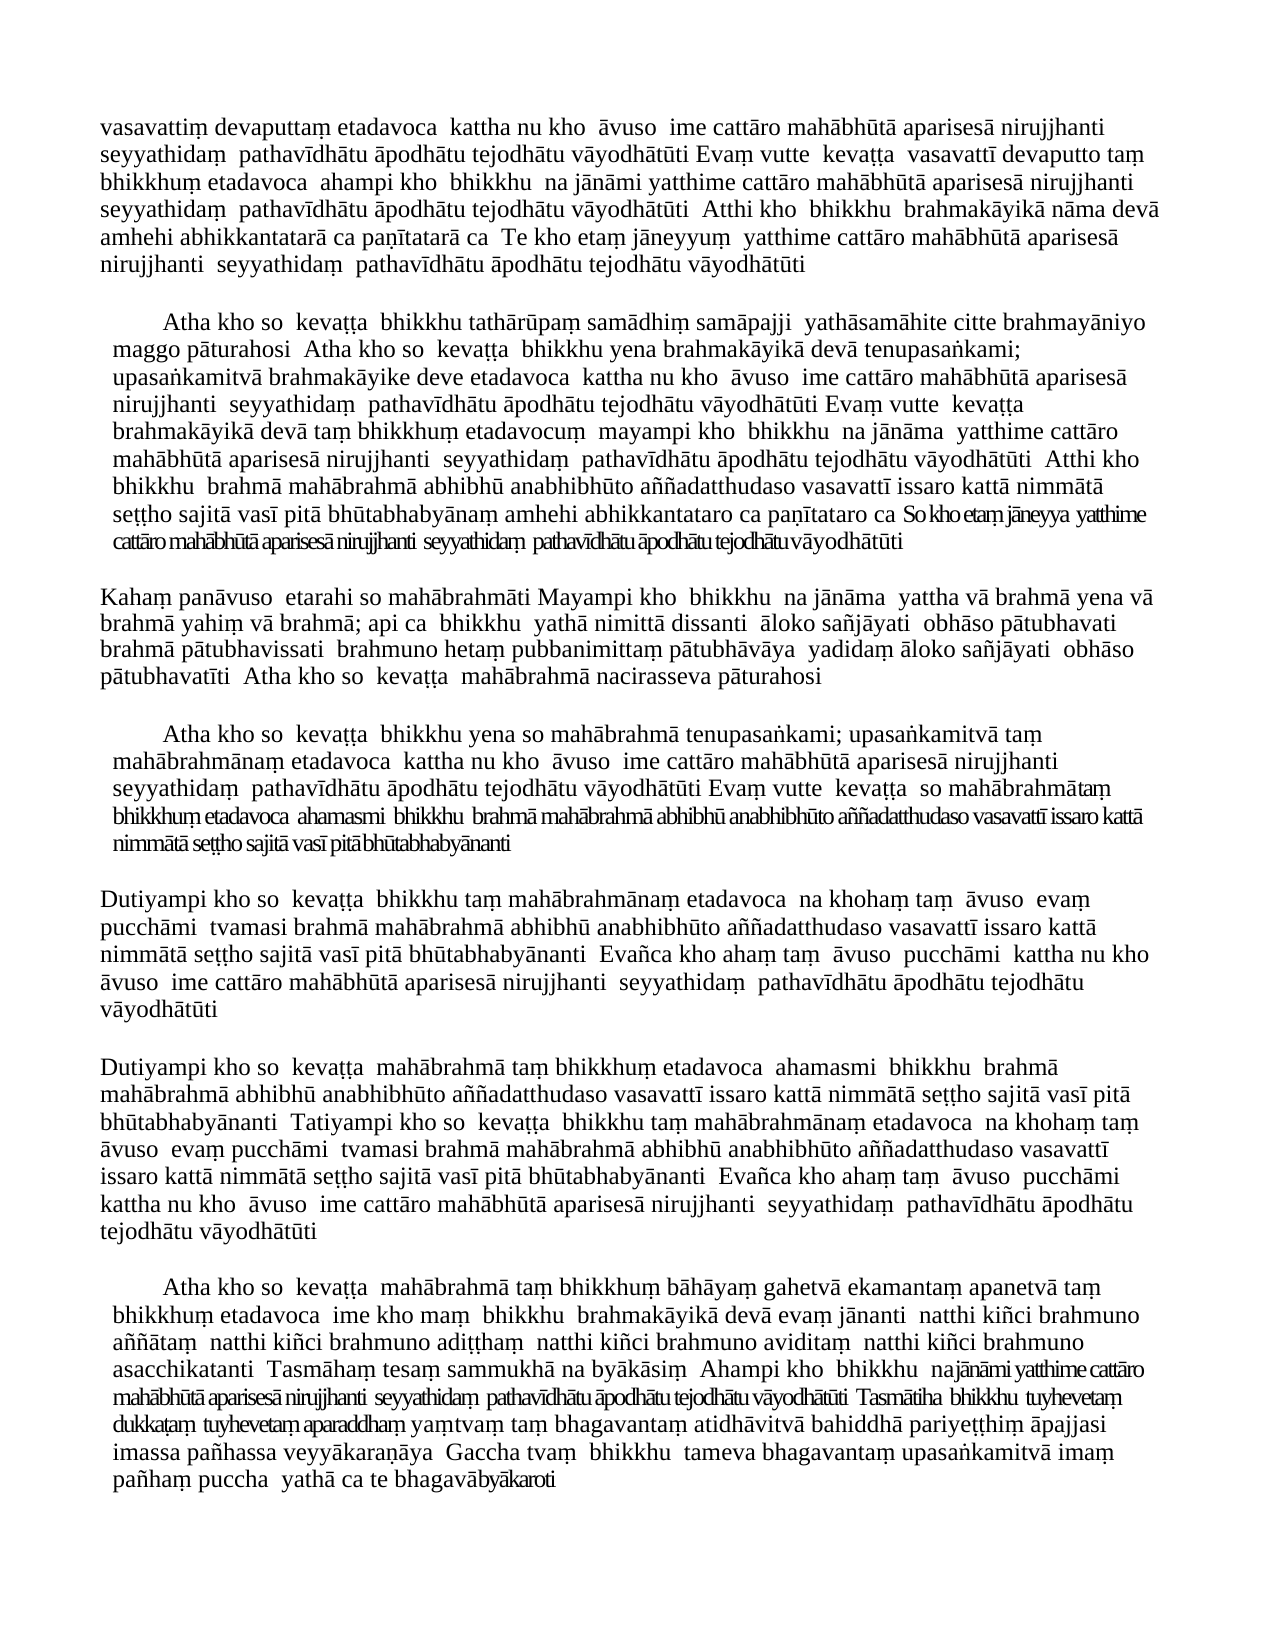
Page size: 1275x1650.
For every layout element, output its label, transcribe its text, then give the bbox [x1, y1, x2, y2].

list Atha kho so kevaṭṭa bhikkhu yena so mahābrahmā tenupasaṅkami; upasaṅkamitvā taṃ mahābrahmānaṃ etadavoca kattha nu kho āvuso ime cattāro mahābhūtā aparisesā nirujjhanti seyyathidaṃ pathavīdhātu āpodhātu tejodhātu vāyodhātūti Evaṃ vutte kevaṭṭa so mahābrahmātaṃ bhikkhuṃ etadavoca ahamasmi bhikkhu brahmā mahābrahmā abhibhū anabhibhūto aññadatthudaso vasavattī issaro kattā nimmātā seṭṭho sajitā vasī pitābhūtabhabyānanti [112, 720, 1162, 857]
text vasavattiṃ devaputtaṃ etadavoca kattha nu kho āvuso ime cattāro mahābhūtā aparisesā nirujjhanti seyyathidaṃ pathavīdhātu āpodhātu tejodhātu vāyodhātūti Evaṃ vutte kevaṭṭa vasavattī devaputto taṃ bhikkhuṃ etadavoca ahampi kho bhikkhu na jānāmi yatthime cattāro mahābhūtā aparisesā nirujjhanti seyyathidaṃ pathavīdhātu āpodhātu tejodhātu vāyodhātūti Atthi kho bhikkhu brahmakāyikā nāma devā amhehi abhikkantatarā ca paṇītatarā ca Te kho etaṃ jāneyyuṃ yatthime cattāro mahābhūtā aparisesā nirujjhanti seyyathidaṃ pathavīdhātu āpodhātu tejodhātu vāyodhātūti [100, 114, 1173, 278]
list Atha kho so kevaṭṭa mahābrahmā taṃ bhikkhuṃ bāhāyaṃ gahetvā ekamantaṃ apanetvā taṃ bhikkhuṃ etadavoca ime kho maṃ bhikkhu brahmakāyikā devā evaṃ jānanti natthi kiñci brahmuno aññātaṃ natthi kiñci brahmuno adiṭṭhaṃ natthi kiñci brahmuno aviditaṃ natthi kiñci brahmuno asacchikatanti Tasmāhaṃ tesaṃ sammukhā na byākāsiṃ Ahampi kho bhikkhu najānāmi yatthime cattāro mahābhūtā aparisesā nirujjhanti seyyathidaṃ pathavīdhātu āpodhātu tejodhātu vāyodhātūti Tasmātiha bhikkhu tuyhevetaṃ dukkaṭaṃ tuyhevetaṃ aparaddhaṃ yaṃtvaṃ taṃ bhagavantaṃ atidhāvitvā bahiddhā pariyeṭṭhiṃ āpajjasi imassa pañhassa veyyākaraṇāya Gaccha tvaṃ bhikkhu tameva bhagavantaṃ upasaṅkamitvā imaṃ pañhaṃ puccha yathā ca te bhagavābyākaroti [112, 1274, 1162, 1493]
text Dutiyampi kho so kevaṭṭa bhikkhu taṃ mahābrahmānaṃ etadavoca na khohaṃ taṃ āvuso evaṃ pucchāmi tvamasi brahmā mahābrahmā abhibhū anabhibhūto aññadatthudaso vasavattī issaro kattā nimmātā seṭṭho sajitā vasī pitā bhūtabhabyānanti Evañca kho ahaṃ taṃ āvuso pucchāmi kattha nu kho āvuso ime cattāro mahābhūtā aparisesā nirujjhanti seyyathidaṃ pathavīdhātu āpodhātu tejodhātu vāyodhātūti [100, 886, 1173, 1023]
list Atha kho so kevaṭṭa bhikkhu tathārūpaṃ samādhiṃ samāpajji yathāsamāhite citte brahmayāniyo maggo pāturahosi Atha kho so kevaṭṭa bhikkhu yena brahmakāyikā devā tenupasaṅkami; upasaṅkamitvā brahmakāyike deve etadavoca kattha nu kho āvuso ime cattāro mahābhūtā aparisesā nirujjhanti seyyathidaṃ pathavīdhātu āpodhātu tejodhātu vāyodhātūti Evaṃ vutte kevaṭṭa brahmakāyikā devā taṃ bhikkhuṃ etadavocuṃ mayampi kho bhikkhu na jānāma yatthime cattāro mahābhūtā aparisesā nirujjhanti seyyathidaṃ pathavīdhātu āpodhātu tejodhātu vāyodhātūti Atthi kho bhikkhu brahmā mahābrahmā abhibhū anabhibhūto aññadatthudaso vasavattī issaro kattā nimmātā seṭṭho sajitā vasī pitā bhūtabhabyānaṃ amhehi abhikkantataro ca paṇītataro ca So kho etaṃ jāneyya yatthime cattāro mahābhūtā aparisesā nirujjhanti seyyathidaṃ pathavīdhātu āpodhātu tejodhātuvāyodhātūti [112, 308, 1162, 555]
text Dutiyampi kho so kevaṭṭa mahābrahmā taṃ bhikkhuṃ etadavoca ahamasmi bhikkhu brahmā mahābrahmā abhibhū anabhibhūto aññadatthudaso vasavattī issaro kattā nimmātā seṭṭho sajitā vasī pitā bhūtabhabyānanti Tatiyampi kho so kevaṭṭa bhikkhu taṃ mahābrahmānaṃ etadavoca na khohaṃ taṃ āvuso evaṃ pucchāmi tvamasi brahmā mahābrahmā abhibhū anabhibhūto aññadatthudaso vasavattī issaro kattā nimmātā seṭṭho sajitā vasī pitā bhūtabhabyānanti Evañca kho ahaṃ taṃ āvuso pucchāmi kattha nu kho āvuso ime cattāro mahābhūtā aparisesā nirujjhanti seyyathidaṃ pathavīdhātu āpodhātu tejodhātu vāyodhātūti [100, 1053, 1173, 1245]
text Kahaṃ panāvuso etarahi so mahābrahmāti Mayampi kho bhikkhu na jānāma yattha vā brahmā yena vā brahmā yahiṃ vā brahmā; api ca bhikkhu yathā nimittā dissanti āloko sañjāyati obhāso pātubhavati brahmā pātubhavissati brahmuno hetaṃ pubbanimittaṃ pātubhāvāya yadidaṃ āloko sañjāyati obhāso pātubhavatīti Atha kho so kevaṭṭa mahābrahmā nacirasseva pāturahosi [100, 584, 1173, 690]
